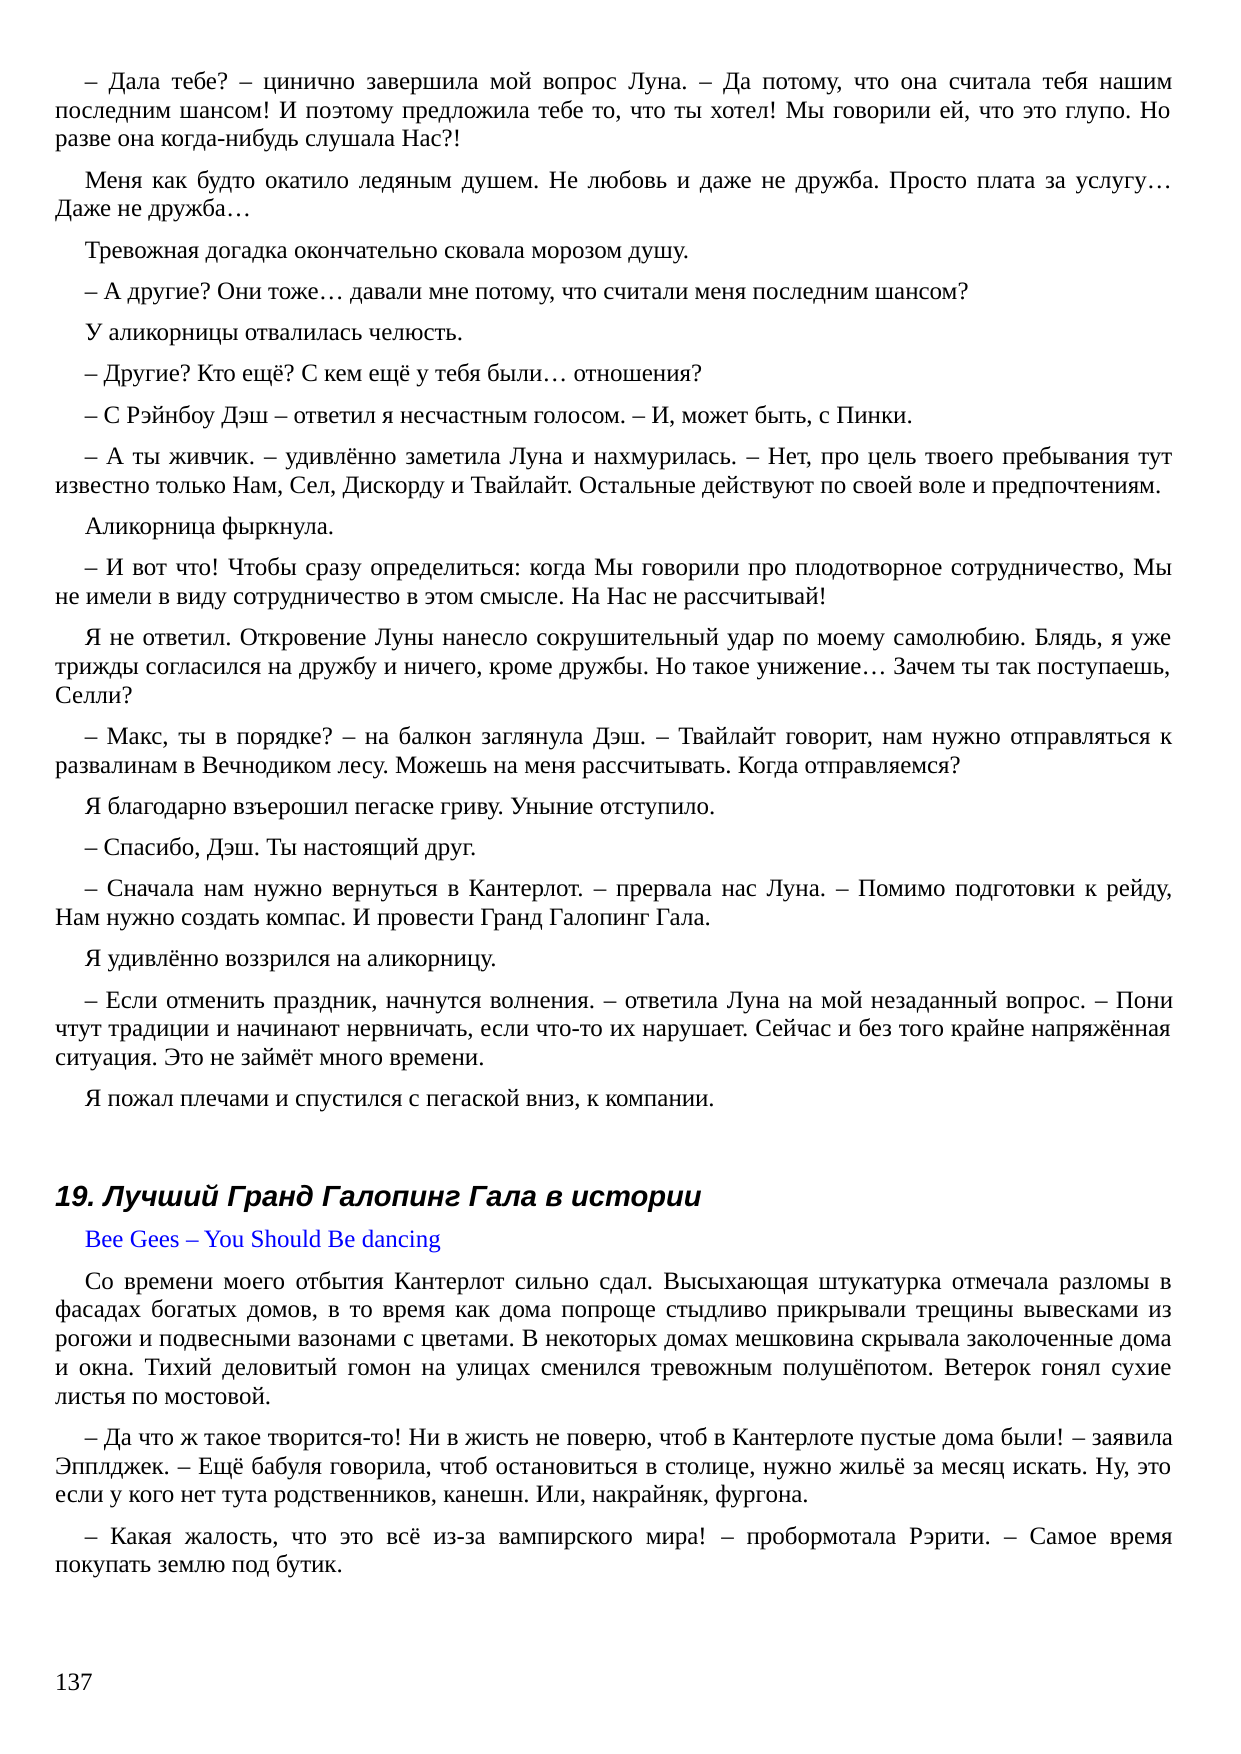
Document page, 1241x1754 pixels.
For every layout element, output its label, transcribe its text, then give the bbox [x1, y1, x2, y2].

subtitle 19. Лучший Гранд Галопинг Гала в истории [55, 1178, 1173, 1212]
text Я благодарно взъерошил пегаске гриву. Уныние отступило. [55, 791, 1173, 820]
text – Если отменить праздник, начнутся волнения. – ответила Луна на мой незаданный вопрос. – Пони чтут традиции и начинают нервничать, если что-то их нарушает. Сейчас и без того крайне напряжённая ситуация. Это не займёт много времени. [55, 985, 1173, 1071]
text – Спасибо, Дэш. Ты настоящий друг. [55, 832, 1173, 861]
text Я удивлённо воззрился на аликорницу. [55, 943, 1173, 972]
text Со времени моего отбытия Кантерлот сильно сдал. Высыхающая штукатурка отмечала разломы в фасадах богатых домов, в то время как дома попроще стыдливо прикрывали трещины вывесками из рогожи и подвесными вазонами с цветами. В некоторых домах мешковина скрывала заколоченные дома и окна. Тихий деловитый гомон на улицах сменился тревожным полушёпотом. Ветерок гонял сухие листья по мостовой. [55, 1266, 1173, 1409]
text Аликорница фыркнула. [55, 511, 1173, 540]
text – С Рэйнбоу Дэш – ответил я несчастным голосом. – И, может быть, с Пинки. [55, 400, 1173, 428]
text Я не ответил. Откровение Луны нанесло сокрушительный удар по моему самолюбию. Блядь, я уже трижды согласился на дружбу и ничего, кроме дружбы. Но такое унижение… Зачем ты так поступаешь, Селли? [55, 622, 1173, 708]
text Я пожал плечами и спустился с пегаской вниз, к компании. [55, 1083, 1173, 1112]
text Меня как будто окатило ледяным душем. Не любовь и даже не дружба. Просто плата за услугу… Даже не дружба… [55, 165, 1173, 222]
text Тревожная догадка окончательно сковала морозом душу. [55, 235, 1173, 263]
text У аликорницы отвалилась челюсть. [55, 317, 1173, 346]
text – А ты живчик. – удивлённо заметила Луна и нахмурилась. – Нет, про цель твоего пребывания тут известно только Нам, Сел, Дискорду и Твайлайт. Остальные действуют по своей воле и предпочтениям. [55, 441, 1173, 498]
text – Да что ж такое творится-то! Ни в жисть не поверю, чтоб в Кантерлоте пустые дома были! – заявила Эпплджек. – Ещё бабуля говорила, чтоб остановиться в столице, нужно жильё за месяц искать. Ну, это если у кого нет тута родственников, канешн. Или, накрайняк, фургона. [55, 1422, 1173, 1508]
text – Другие? Кто ещё? С кем ещё у тебя были… отношения? [55, 358, 1173, 387]
text – И вот что! Чтобы сразу определиться: когда Мы говорили про плодотворное сотрудничество, Мы не имели в виду сотрудничество в этом смысле. На Нас не рассчитывай! [55, 552, 1173, 610]
text – Макс, ты в порядке? – на балкон заглянула Дэш. – Твайлайт говорит, нам нужно отправляться к развалинам в Вечнодиком лесу. Можешь на меня рассчитывать. Когда отправляемся? [55, 721, 1173, 778]
text – Сначала нам нужно вернуться в Кантерлот. – прервала нас Луна. – Помимо подготовки к рейду, Нам нужно создать компас. И провести Гранд Галопинг Гала. [55, 873, 1173, 931]
text – А другие? Они тоже… давали мне потому, что считали меня последним шансом? [55, 276, 1173, 305]
text Bee Gees – You Should Be dancing [55, 1224, 1173, 1253]
text – Какая жалость, что это всё из-за вампирского мира! – пробормотала Рэрити. – Самое время покупать землю под бутик. [55, 1521, 1173, 1578]
text – Дала тебе? – цинично завершила мой вопрос Луна. – Да потому, что она считала тебя нашим последним шансом! И поэтому предложила тебе то, что ты хотел! Мы говорили ей, что это глупо. Но разве она когда-нибудь слушала Нас?! [55, 66, 1173, 152]
